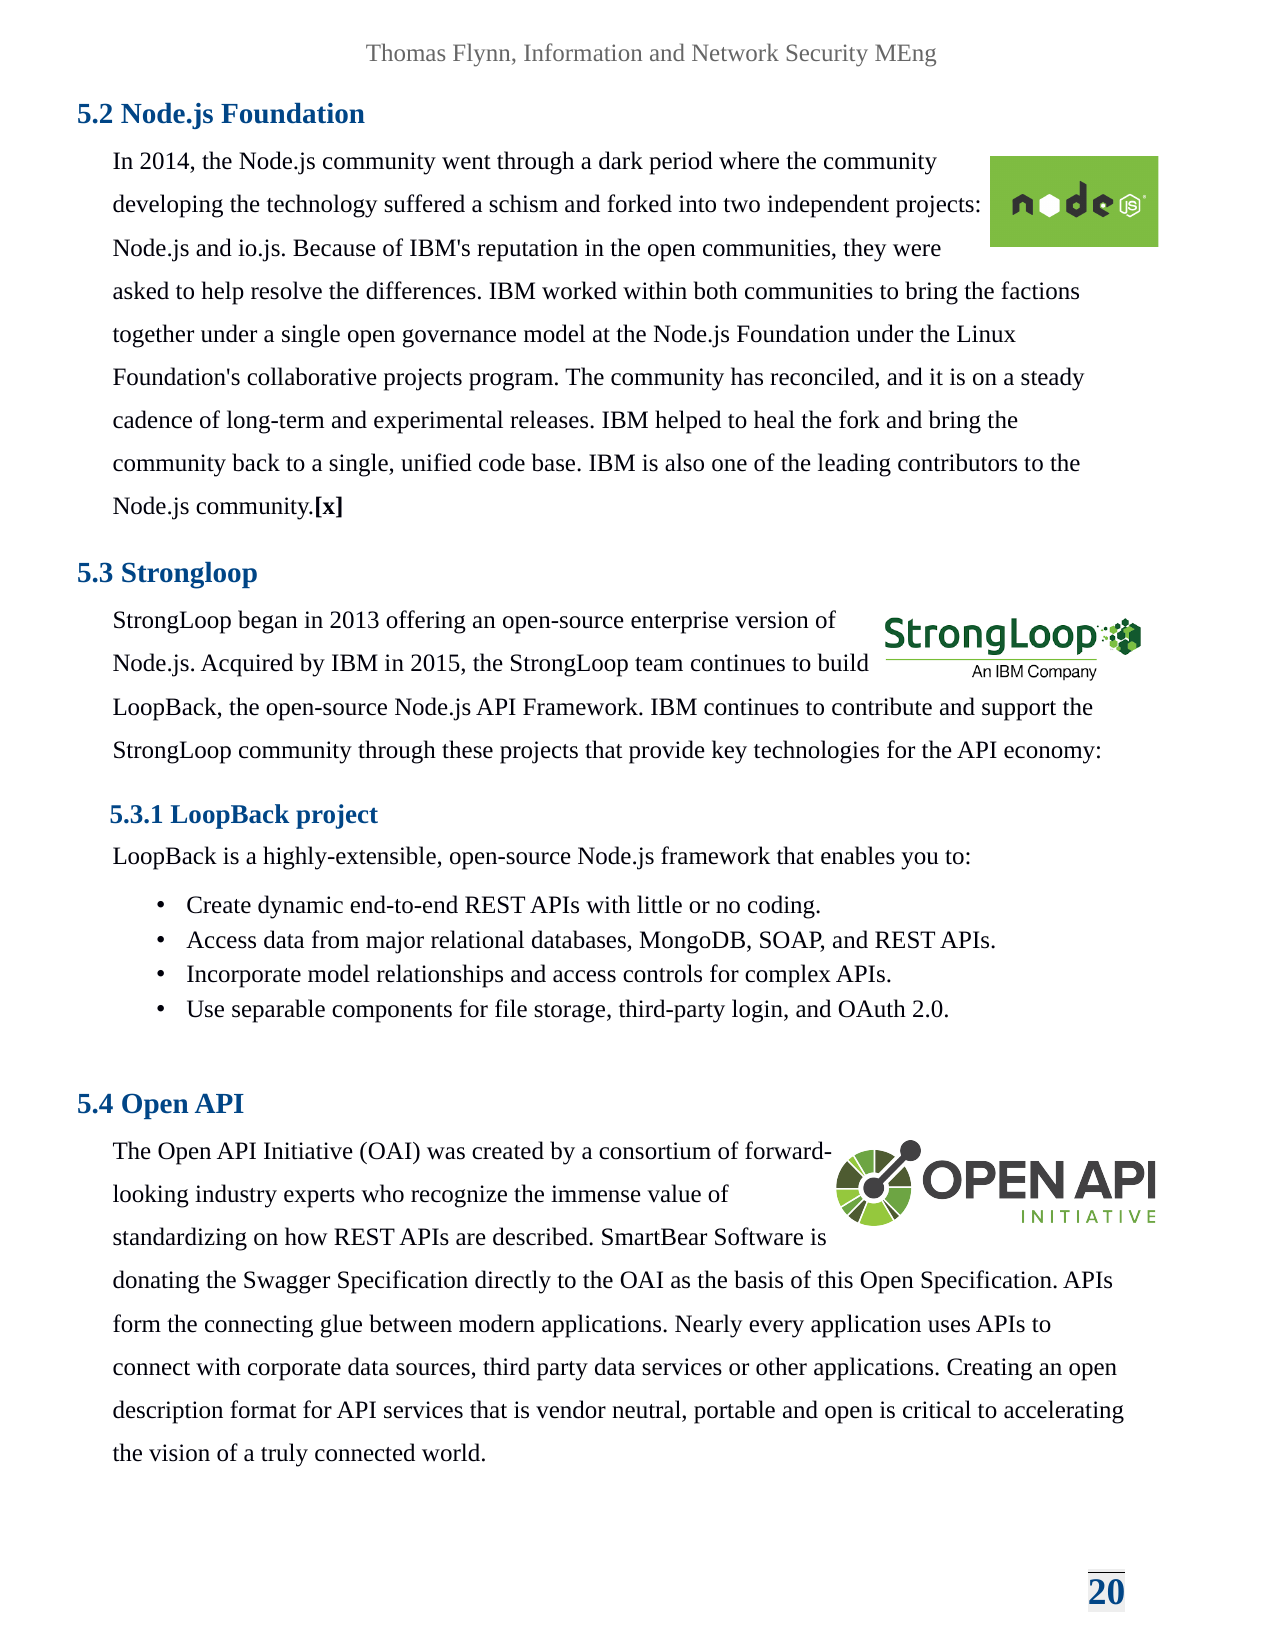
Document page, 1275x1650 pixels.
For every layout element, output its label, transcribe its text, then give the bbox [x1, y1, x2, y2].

list Incorporate model relationships and access controls for complex APIs. [156, 959, 1125, 988]
picture [836, 1140, 1155, 1226]
subtitle 5.3 Strongloop [74, 555, 1125, 589]
list Access data from major relational databases, MongoDB, SOAP, and REST APIs. [156, 925, 1125, 954]
picture [869, 603, 1149, 686]
subtitle 5.2 Node.js Foundation [74, 96, 1125, 129]
text The Open API Initiative (OAI) was created by a consortium of forward-looking industry experts who recognize the immense value of standardizing on how REST APIs are described. SmartBear Software is donating the Swagger Specification directly to the OAI as the basis of this Open Specification. APIs form the connecting glue between modern applications. Nearly every application uses APIs to connect with corporate data sources, third party data services or other applications. Creating an open description format for API services that is vendor neutral, portable and open is critical to accelerating the vision of a truly connected world. [112, 1136, 1125, 1467]
subtitle 5.4 Open API [74, 1086, 1125, 1119]
list Use separable components for file storage, third-party login, and OAuth 2.0. [156, 994, 1125, 1023]
picture [990, 156, 1159, 247]
text StrongLoop began in 2013 offering an open-source enterprise version of Node.js. Acquired by IBM in 2015, the StrongLoop team continues to build LoopBack, the open-source Node.js API Framework. IBM continues to contribute and support the StrongLoop community through these projects that provide key technologies for the API economy: [112, 605, 1125, 763]
list Create dynamic end-to-end REST APIs with little or no coding. [156, 891, 1125, 919]
subtitle 5.3.1 LoopBack project [109, 798, 1125, 830]
text In 2014, the Node.js community went through a dark period where the community developing the technology suffered a schism and forked into two independent projects: Node.js and io.js. Because of IBM's reputation in the open communities, they were asked to help resolve the differences. IBM worked within both communities to bring the factions together under a single open governance model at the Node.js Foundation under the Linux Foundation's collaborative projects program. The community has reconciled, and it is on a steady cadence of long-term and experimental releases. IBM helped to heal the fork and bring the community back to a single, unified code base. IBM is also one of the leading contributors to the Node.js community.[x] [112, 146, 1125, 520]
text LoopBack is a highly-extensible, open-source Node.js framework that enables you to: [112, 841, 1125, 870]
